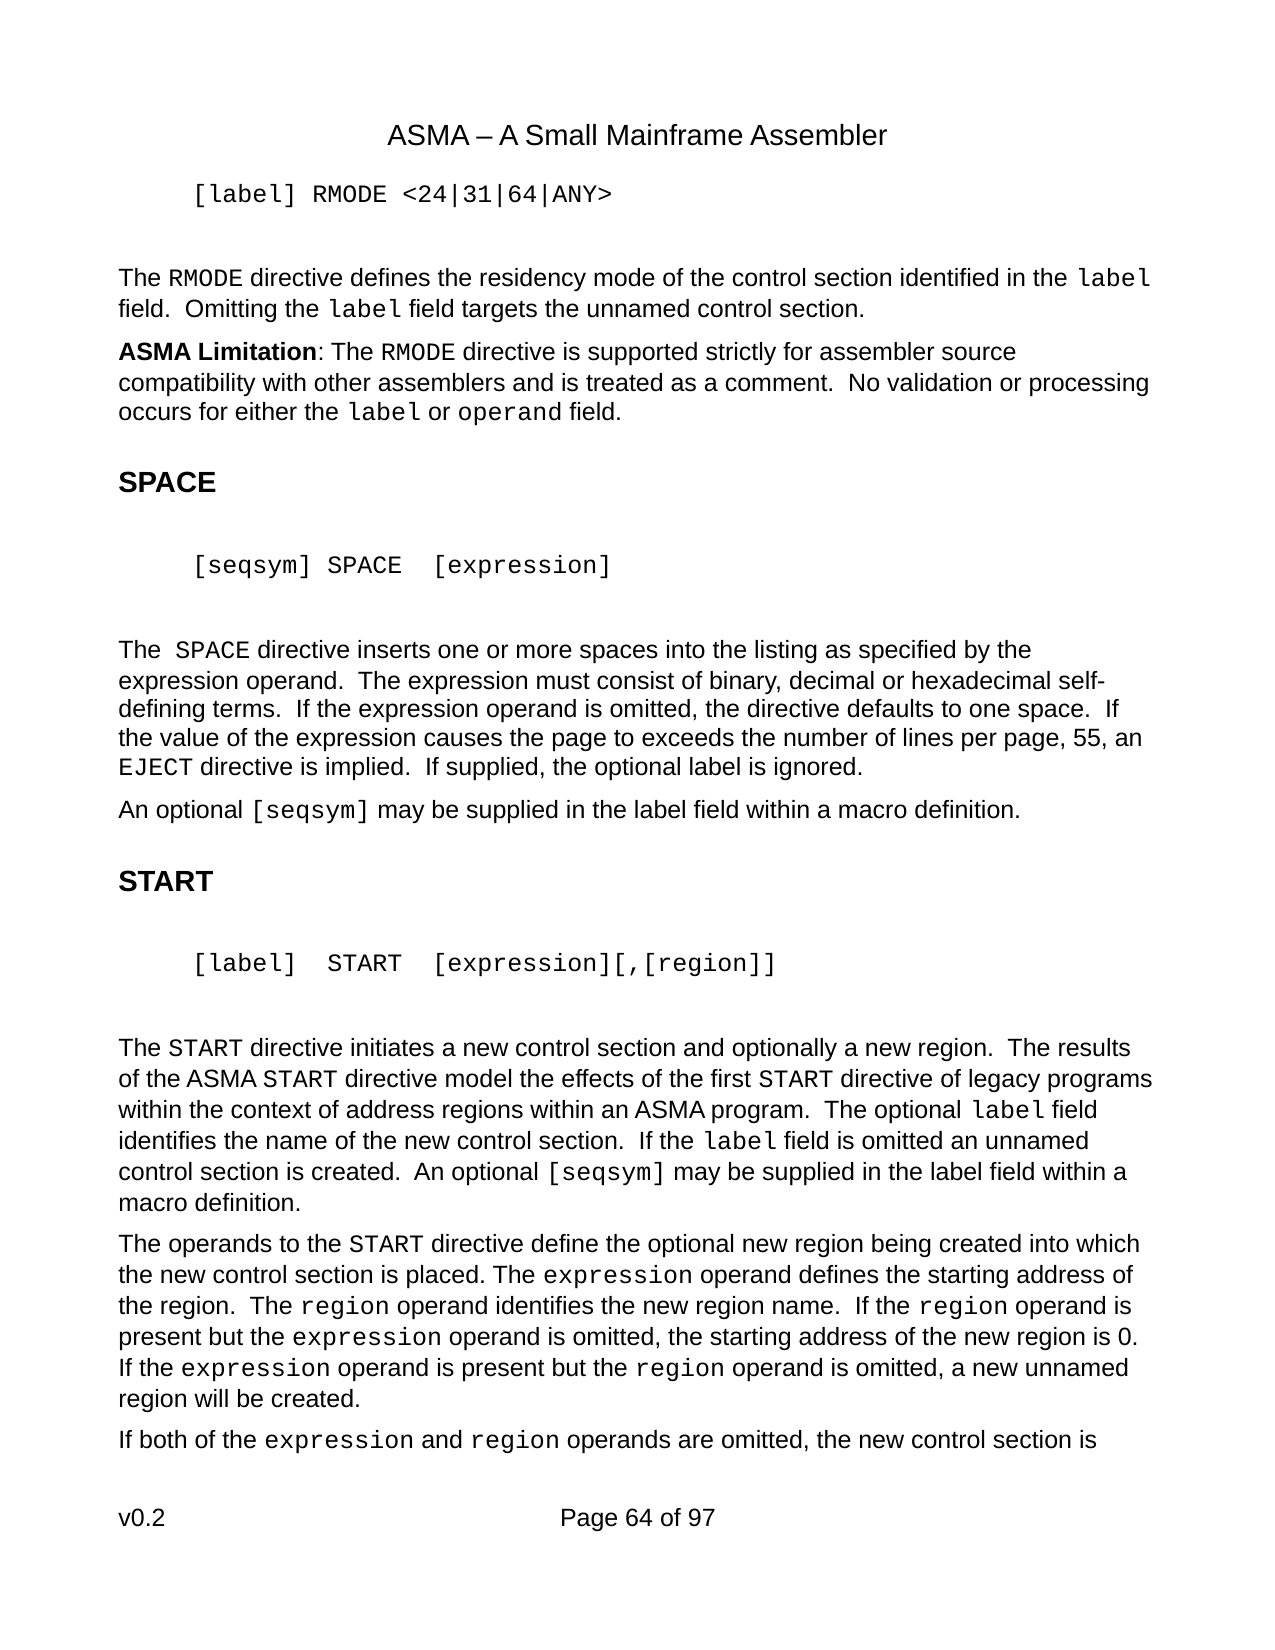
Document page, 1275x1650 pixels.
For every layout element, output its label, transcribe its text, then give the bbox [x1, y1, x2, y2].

text An optional [seqsym] may be supplied in the label field within a macro definition. [118, 795, 1157, 826]
subtitle SPACE [118, 465, 1157, 499]
text [seqsym] SPACE [expression] [192, 553, 1157, 581]
text The operands to the START directive define the optional new region being created into which the new control section is placed. The expression operand defines the starting address of the region. The region operand identifies the new region name. If the region operand is present but the expression operand is omitted, the starting address of the new region is 0. If the expression operand is present but the region operand is omitted, a new unnamed region will be created. [118, 1229, 1157, 1412]
text [label] RMODE <24|31|64|ANY> [192, 181, 1157, 209]
text The START directive initiates a new control section and optionally a new region. The results of the ASMA START directive model the effects of the first START directive of legacy programs within the context of address regions within an ASMA program. The optional label field identifies the name of the new control section. If the label field is omitted an unnamed control section is created. An optional [seqsym] may be supplied in the label field within a macro definition. [118, 1033, 1157, 1217]
text [label] START [expression][,[region]] [192, 951, 1157, 979]
text The RMODE directive defines the residency mode of the control section identified in the label field. Omitting the label field targets the unnamed control section. [118, 263, 1157, 325]
text ASMA Limitation: The RMODE directive is supported strictly for assembler source compatibility with other assemblers and is treated as a comment. No validation or processing occurs for either the label or operand field. [118, 337, 1157, 428]
text If both of the expression and region operands are omitted, the new control section is [118, 1425, 1157, 1456]
text The SPACE directive inserts one or more spaces into the listing as specified by the expression operand. The expression must consist of binary, decimal or hexadecimal self-defining terms. If the expression operand is omitted, the directive defaults to one space. If the value of the expression causes the page to exceeds the number of lines per page, 55, an EJECT directive is implied. If supplied, the optional label is ignored. [118, 635, 1157, 783]
subtitle START [118, 864, 1157, 897]
